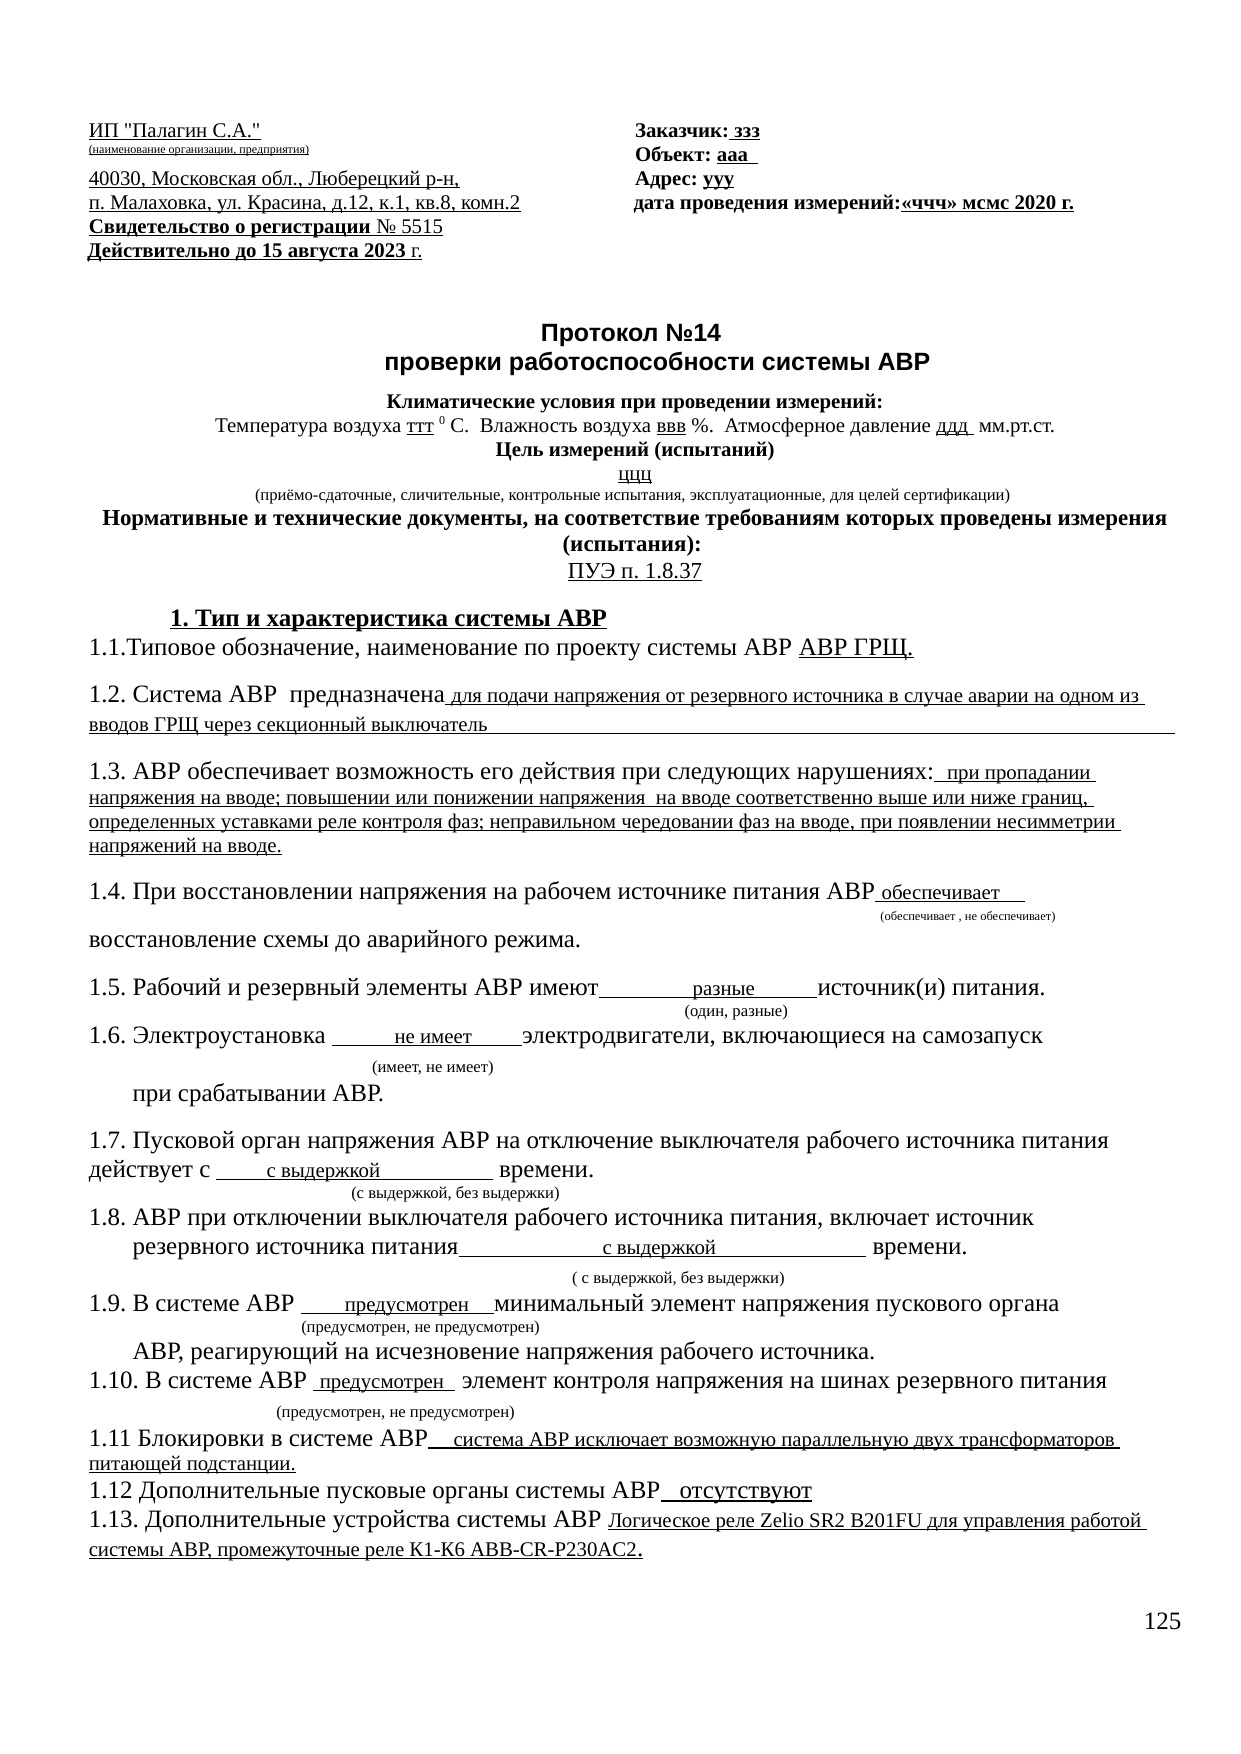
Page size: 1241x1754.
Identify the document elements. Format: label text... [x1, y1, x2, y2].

text восстановление схемы до аварийного режима. [88, 924, 1181, 953]
text ИП "Палагин С.А." [88, 118, 635, 142]
text (приёмо-сдаточные, сличительные, контрольные испытания, эксплуатационные, для целей сертификации) [88, 485, 1181, 504]
text 1.11 Блокировки в системе АВР система АВР исключает возможную параллельную двух трансформаторов питающей подстанции. [88, 1423, 1181, 1475]
text 1.5. Рабочий и резервный элементы АВР имеют разные источник(и) питания. [88, 972, 1181, 1001]
text 1.10. В системе АВР предусмотрен элемент контроля напряжения на шинах резервного питания [88, 1365, 1181, 1394]
text 1.3. АВР обеспечивает возможность его действия при следующих нарушениях: при пропадании напряжения на вводе; повышении или понижении напряжения на вводе соответственно выше или ниже границ, определенных уставками реле контроля фаз; неправильном чередовании фаз на вводе, при появлении несимметрии напряжений на вводе. [88, 756, 1181, 857]
text 1.6. Электроустановка не имеет электродвигатели, включающиеся на самозапуск [88, 1020, 1181, 1049]
text Адрес: ууу [635, 166, 1181, 190]
text Температура воздуха ттт 0 С. Влажность воздуха ввв %. Атмосферное давление ддд мм.рт.ст. [88, 413, 1181, 437]
text (с выдержкой, без выдержки) [88, 1183, 1181, 1202]
text резервного источника питания с выдержкой времени. [88, 1231, 1181, 1260]
text 1.1.Типовое обозначение, наименование по проекту системы АВР АВР ГРЩ. [88, 632, 1181, 660]
text ПУЭ п. 1.8.37 [88, 557, 1181, 583]
text ( с выдержкой, без выдержки) [88, 1260, 1181, 1288]
text 1.8. АВР при отключении выключателя рабочего источника питания, включает источник [88, 1202, 1181, 1231]
text Действительно до 15 августа 2023 г. [87, 238, 635, 262]
text 1.7. Пусковой орган напряжения АВР на отключение выключателя рабочего источника питания действует с с выдержкой времени. [88, 1126, 1181, 1183]
text 1.12 Дополнительные пусковые органы системы АВР отсутствуют [88, 1475, 1181, 1504]
text 1.9. В системе АВР предусмотрен минимальный элемент напряжения пускового органа [88, 1288, 1181, 1317]
text при срабатывании АВР. [88, 1078, 1181, 1106]
text Объект: ааа [635, 142, 1181, 166]
text (наименование организации, предприятия) [88, 142, 635, 166]
text АВР, реагирующий на исчезновение напряжения рабочего источника. [88, 1336, 1181, 1365]
text 1.4. При восстановлении напряжения на рабочем источнике питания АВР обеспечивает [88, 876, 1181, 905]
text Свидетельство о регистрации № 5515 [88, 214, 635, 238]
text Цель измерений (испытаний) [88, 437, 1181, 461]
text 40030, Московская обл., Люберецкий р-н, [88, 166, 635, 190]
text Заказчик: ззз [635, 118, 1181, 142]
list 1. Тип и характеристика системы АВР [132, 603, 1181, 632]
text п. Малаховка, ул. Красина, д.12, к.1, кв.8, комн.2 [88, 190, 635, 214]
text Нормативные и технические документы, на соответствие требованиям которых проведены измерения (испытания): [88, 504, 1181, 557]
subtitle проверки работоспособности системы АВР [88, 314, 1181, 376]
text (предусмотрен, не предусмотрен) [88, 1317, 1181, 1336]
text 1.2. Система АВР предназначена для подачи напряжения от резервного источника в случае аварии на одном из вводов ГРЩ через секционный выключатель [88, 679, 1181, 737]
text (обеспечивает , не обеспечивает) [88, 905, 1181, 924]
text (предусмотрен, не предусмотрен) [88, 1394, 1181, 1423]
text ццц [88, 461, 1181, 485]
text Климатические условия при проведении измерений: [88, 389, 1181, 413]
text 1.13. Дополнительные устройства системы АВР Логическое реле Zelio SR2 B201FU для управления работой системы АВР, промежуточные реле К1-К6 ABB-CR-P230AC2. [88, 1504, 1181, 1562]
text (имеет, не имеет) [88, 1049, 1181, 1078]
text (один, разные) [88, 1001, 1181, 1020]
text дата проведения измерений:«ччч» мсмс 2020 г. [635, 190, 1181, 214]
